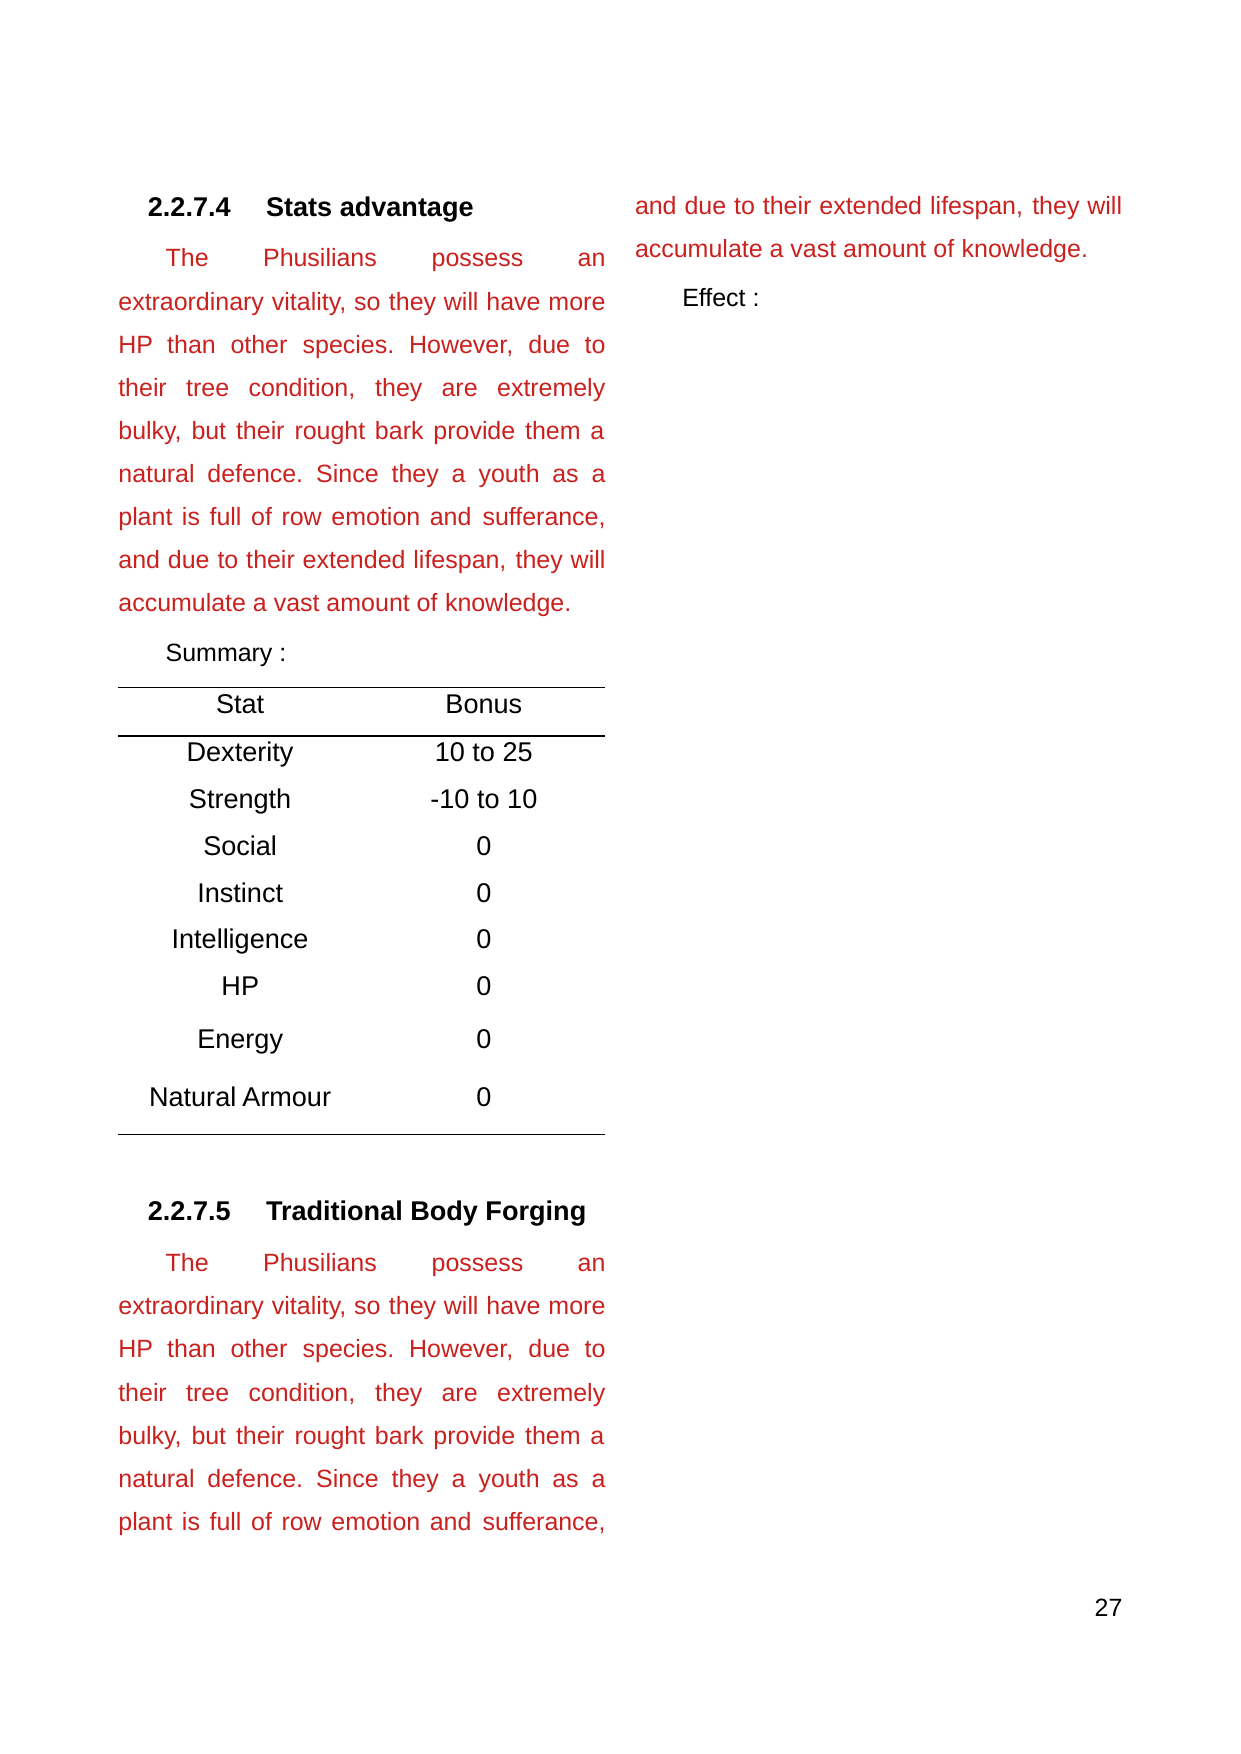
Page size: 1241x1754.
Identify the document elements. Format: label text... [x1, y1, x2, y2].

table_header Bonus [362, 688, 605, 735]
table_cell 0 [362, 830, 605, 877]
table_cell Energy [118, 1017, 362, 1075]
subtitle Traditional Body Forging [118, 1195, 605, 1227]
table_cell Strength [118, 783, 362, 830]
table_header Stat [118, 688, 362, 735]
text Effect : [635, 283, 1122, 312]
table_cell 10 to 25 [362, 737, 605, 783]
table_cell Social [118, 830, 362, 877]
table_cell 0 [362, 970, 605, 1017]
table_cell -10 to 10 [362, 783, 605, 830]
table_cell 0 [362, 1075, 605, 1133]
text The Phusilians possess an extraordinary vitality, so they will have more HP than other species. However, due to their tree condition, they are extremely bulky, but their rought bark provide them a natural defence. Since they a youth as a plant is full of row emotion and sufferance, [118, 1248, 605, 1536]
text and due to their extended lifespan, they will accumulate a vast amount of knowledge. [635, 191, 1122, 262]
text The Phusilians possess an extraordinary vitality, so they will have more HP than other species. However, due to their tree condition, they are extremely bulky, but their rought bark provide them a natural defence. Since they a youth as a plant is full of row emotion and sufferance, and due to their extended lifespan, they will accumulate a vast amount of knowledge. [118, 243, 605, 617]
table_cell 0 [362, 1017, 605, 1075]
subtitle Stats advantage [118, 191, 605, 222]
table_cell Instinct [118, 877, 362, 923]
table_cell 0 [362, 924, 605, 970]
table_cell Dexterity [118, 737, 362, 783]
table_cell 0 [362, 877, 605, 923]
table_cell Natural Armour [118, 1075, 362, 1133]
text Summary : [118, 637, 605, 666]
table_cell HP [118, 970, 362, 1017]
table_cell Intelligence [118, 924, 362, 970]
